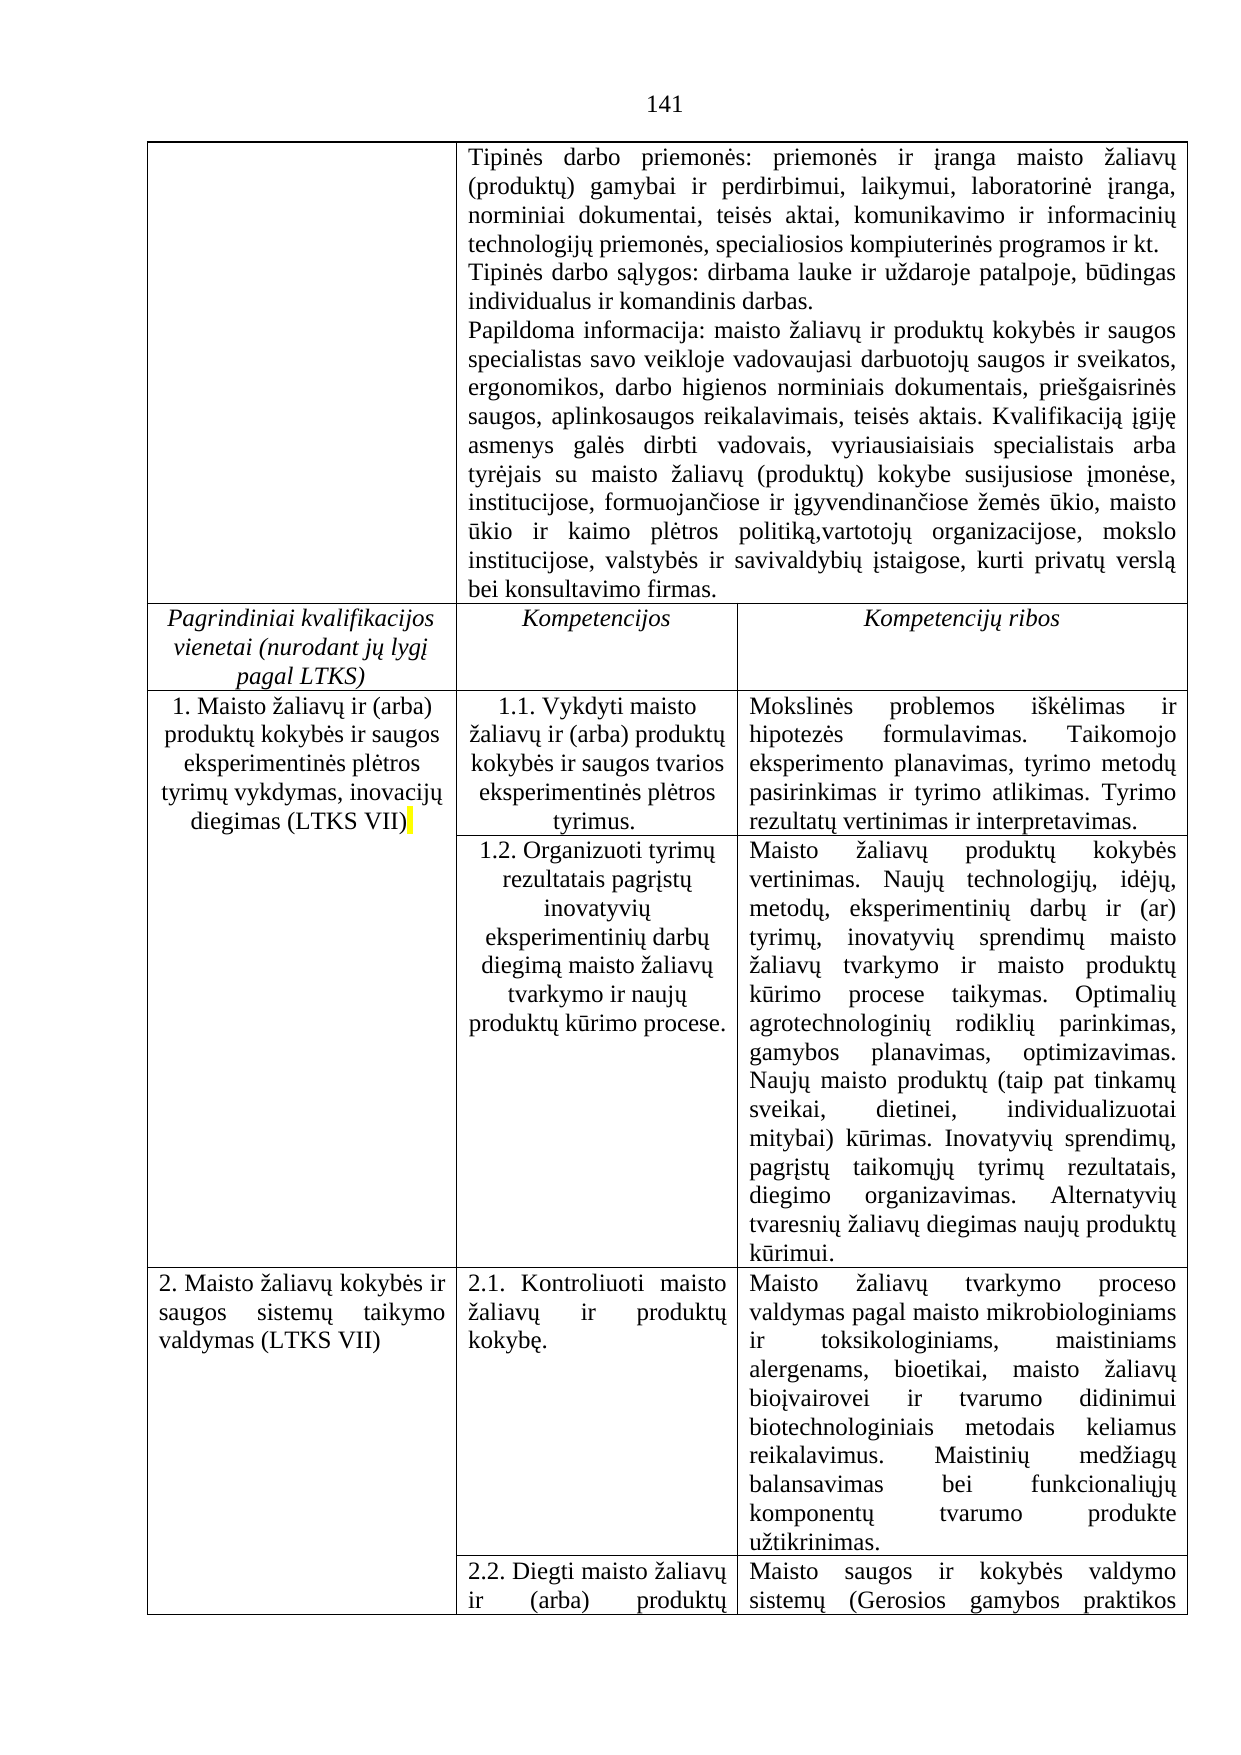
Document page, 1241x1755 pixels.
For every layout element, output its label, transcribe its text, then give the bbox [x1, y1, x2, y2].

table_cell Maisto žaliavų produktų kokybės vertinimas. Naujų technologijų, idėjų, metodų, eksperimentinių darbų ir (ar) tyrimų, inovatyvių sprendimų maisto žaliavų tvarkymo ir maisto produktų kūrimo procese taikymas. Optimalių agrotechnologinių rodiklių parinkimas, gamybos planavimas, optimizavimas. Naujų maisto produktų (taip pat tinkamų sveikai, dietinei, individualizuotai mitybai) kūrimas. Inovatyvių sprendimų, pagrįstų taikomųjų tyrimų rezultatais, diegimo organizavimas. Alternatyvių tvaresnių žaliavų diegimas naujų produktų kūrimui. [738, 836, 1187, 1267]
table_cell Maisto žaliavų tvarkymo proceso valdymas pagal maisto mikrobiologiniams ir toksikologiniams, maistiniams alergenams, bioetikai, maisto žaliavų bioįvairovei ir tvarumo didinimui biotechnologiniais metodais keliamus reikalavimus. Maistinių medžiagų balansavimas bei funkcionaliųjų komponentų tvarumo produkte užtikrinimas. [738, 1268, 1187, 1555]
table_cell 1. Maisto žaliavų ir (arba) produktų kokybės ir saugos eksperimentinės plėtros tyrimų vykdymas, inovacijų diegimas (LTKS VII) [148, 691, 456, 1267]
table_header Tipinės darbo priemonės: priemonės ir įranga maisto žaliavų (produktų) gamybai ir perdirbimui, laikymui, laboratorinė įranga, norminiai dokumentai, teisės aktai, komunikavimo ir informacinių technologijų priemonės, specialiosios kompiuterinės programos ir kt. Tipinės darbo sąlygos: dirbama lauke ir uždaroje patalpoje, būdingas individualus ir komandinis darbas. Papildoma informacija: maisto žaliavų ir produktų kokybės ir saugos specialistas savo veikloje vadovaujasi darbuotojų saugos ir sveikatos, ergonomikos, darbo higienos norminiais dokumentais, priešgaisrinės saugos, aplinkosaugos reikalavimais, teisės aktais. Kvalifikaciją įgiję asmenys galės dirbti vadovais, vyriausiaisiais specialistais arba tyrėjais su maisto žaliavų (produktų) kokybe susijusiose įmonėse, institucijose, formuojančiose ir įgyvendinančiose žemės ūkio, maisto ūkio ir kaimo plėtros politiką,vartotojų organizacijose, mokslo institucijose, valstybės ir savivaldybių įstaigose, kurti privatų verslą bei konsultavimo firmas. [457, 143, 1187, 602]
table_cell 2.1. Kontroliuoti maisto žaliavų ir produktų kokybę. [457, 1268, 737, 1555]
table_cell Kompetencijų ribos [738, 604, 1187, 690]
table_cell 1.2. Organizuoti tyrimų rezultatais pagrįstų inovatyvių eksperimentinių darbų diegimą maisto žaliavų tvarkymo ir naujų produktų kūrimo procese. [457, 836, 737, 1267]
table_cell 2. Maisto žaliavų kokybės ir saugos sistemų taikymo valdymas (LTKS VII) [148, 1268, 456, 1614]
table_cell Pagrindiniai kvalifikacijos vienetai (nurodant jų lygį pagal LTKS) [148, 604, 456, 690]
table_header [148, 143, 456, 602]
table_cell 1.1. Vykdyti maisto žaliavų ir (arba) produktų kokybės ir saugos tvarios eksperimentinės plėtros tyrimus. [457, 691, 737, 834]
table_cell Kompetencijos [457, 604, 737, 690]
table_cell Maisto saugos ir kokybės valdymo sistemų (Gerosios gamybos praktikos [738, 1556, 1187, 1614]
table_cell Mokslinės problemos iškėlimas ir hipotezės formulavimas. Taikomojo eksperimento planavimas, tyrimo metodų pasirinkimas ir tyrimo atlikimas. Tyrimo rezultatų vertinimas ir interpretavimas. [738, 691, 1187, 834]
table_cell 2.2. Diegti maisto žaliavų ir (arba) produktų [457, 1556, 737, 1614]
